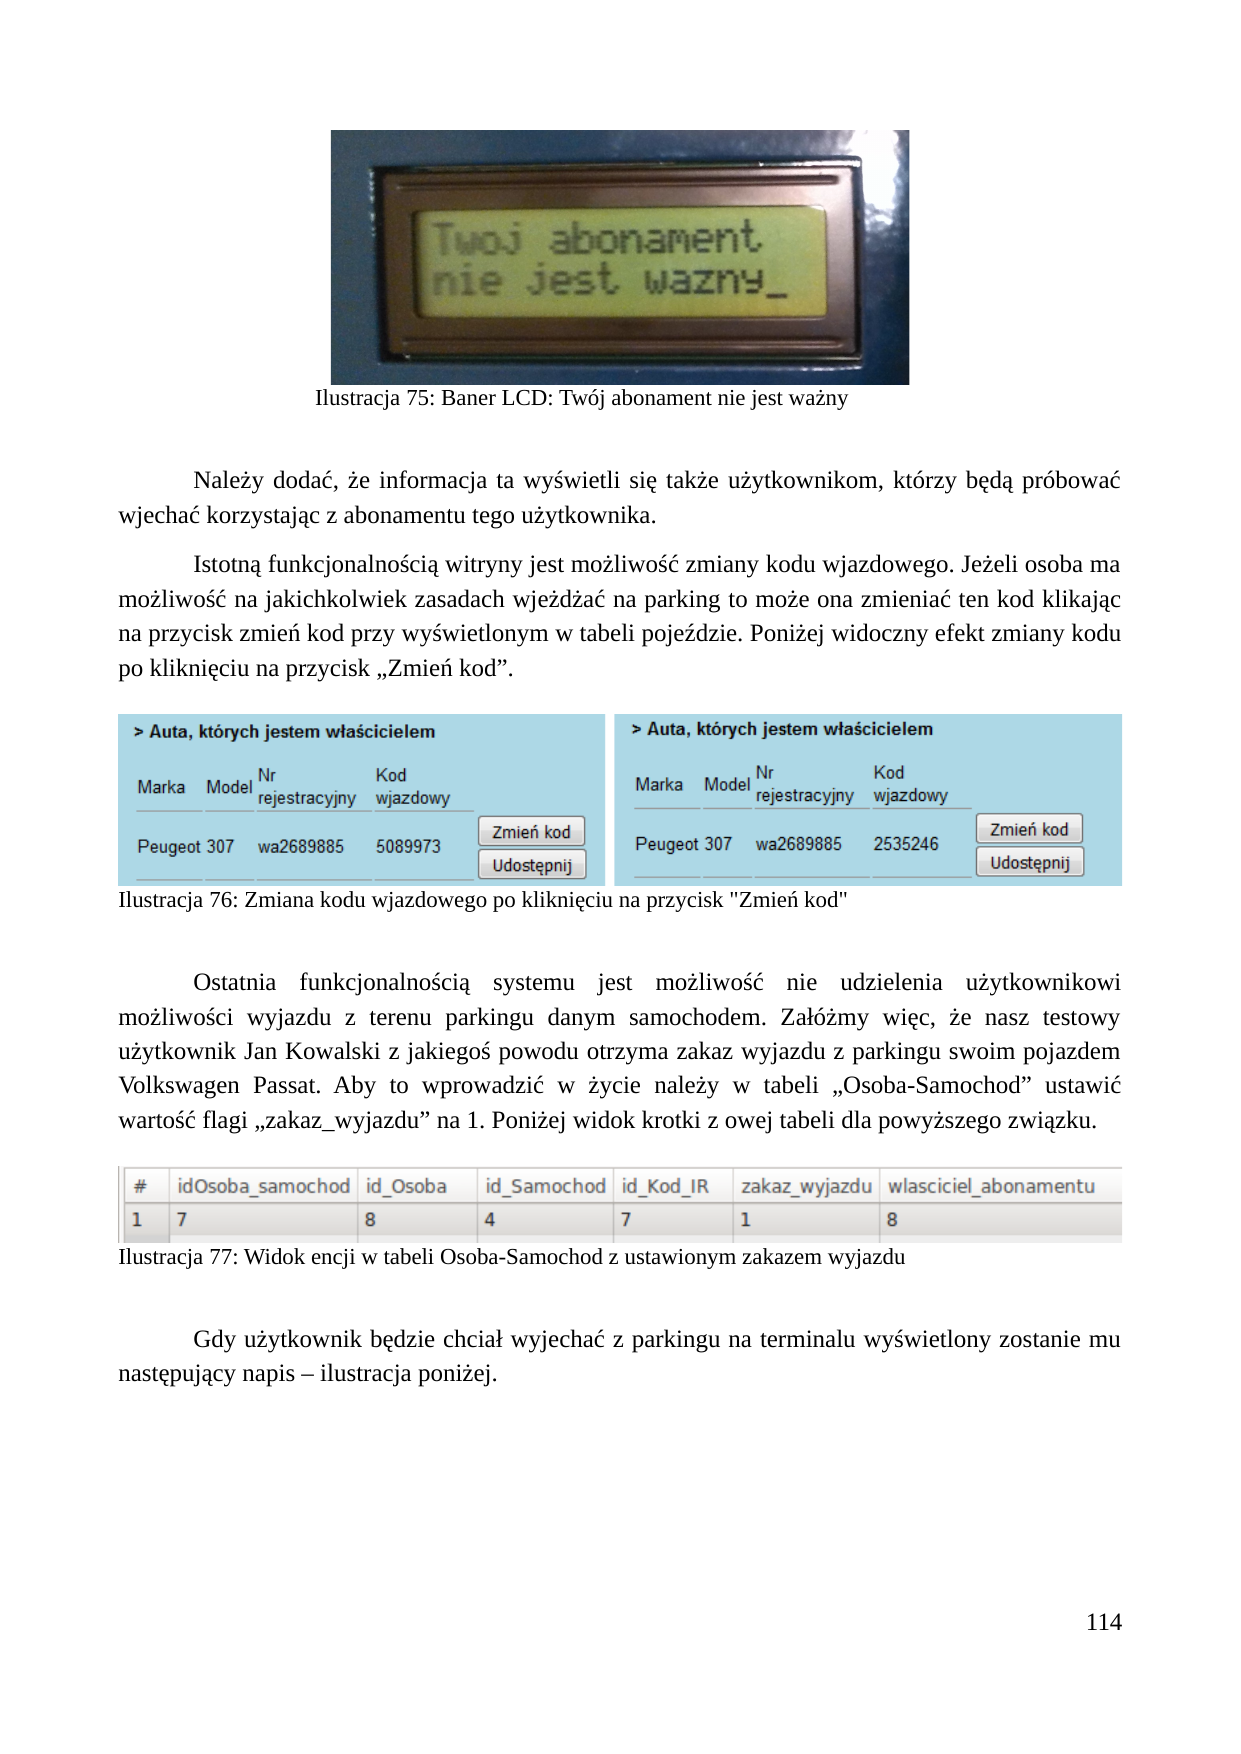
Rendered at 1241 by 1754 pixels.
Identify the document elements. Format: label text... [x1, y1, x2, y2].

text Ilustracja 75: Baner LCD: Twój abonament nie jest ważny [315, 385, 925, 411]
text Gdy użytkownik będzie chciał wyjechać z parkingu na terminalu wyświetlony zostanie mu następujący napis – ilustracja poniżej. [118, 1324, 1122, 1387]
text Ilustracja 77: Widok encji w tabeli Osoba-Samochod z ustawionym zakazem wyjazdu [118, 1243, 1122, 1269]
text Ilustracja 76: Zmiana kodu wjazdowego po kliknięciu na przycisk "Zmień kod" [118, 886, 1122, 912]
picture [330, 130, 910, 385]
text Należy dodać, że informacja ta wyświetli się także użytkownikom, którzy będą próbować wjechać korzystając z abonamentu tego użytkownika. [118, 466, 1122, 529]
picture [118, 1166, 1123, 1243]
text Istotną funkcjonalnością witryny jest możliwość zmiany kodu wjazdowego. Jeżeli osoba ma możliwość na jakichkolwiek zasadach wjeżdżać na parking to może ona zmieniać ten kod klikając na przycisk zmień kod przy wyświetlonym w tabeli pojeździe. Poniżej widoczny efekt zmiany kodu po kliknięciu na przycisk „Zmień kod”. [118, 549, 1122, 681]
picture [118, 714, 1123, 886]
text Ostatnia funkcjonalnością systemu jest możliwość nie udzielenia użytkownikowi możliwości wyjazdu z terenu parkingu danym samochodem. Załóżmy więc, że nasz testowy użytkownik Jan Kowalski z jakiegoś powodu otrzyma zakaz wyjazdu z parkingu swoim pojazdem Volkswagen Passat. Aby to wprowadzić w życie należy w tabeli „Osoba-Samochod” ustawić wartość flagi „zakaz_wyjazdu” na 1. Poniżej widok krotki z owej tabeli dla powyższego związku. [118, 967, 1122, 1134]
